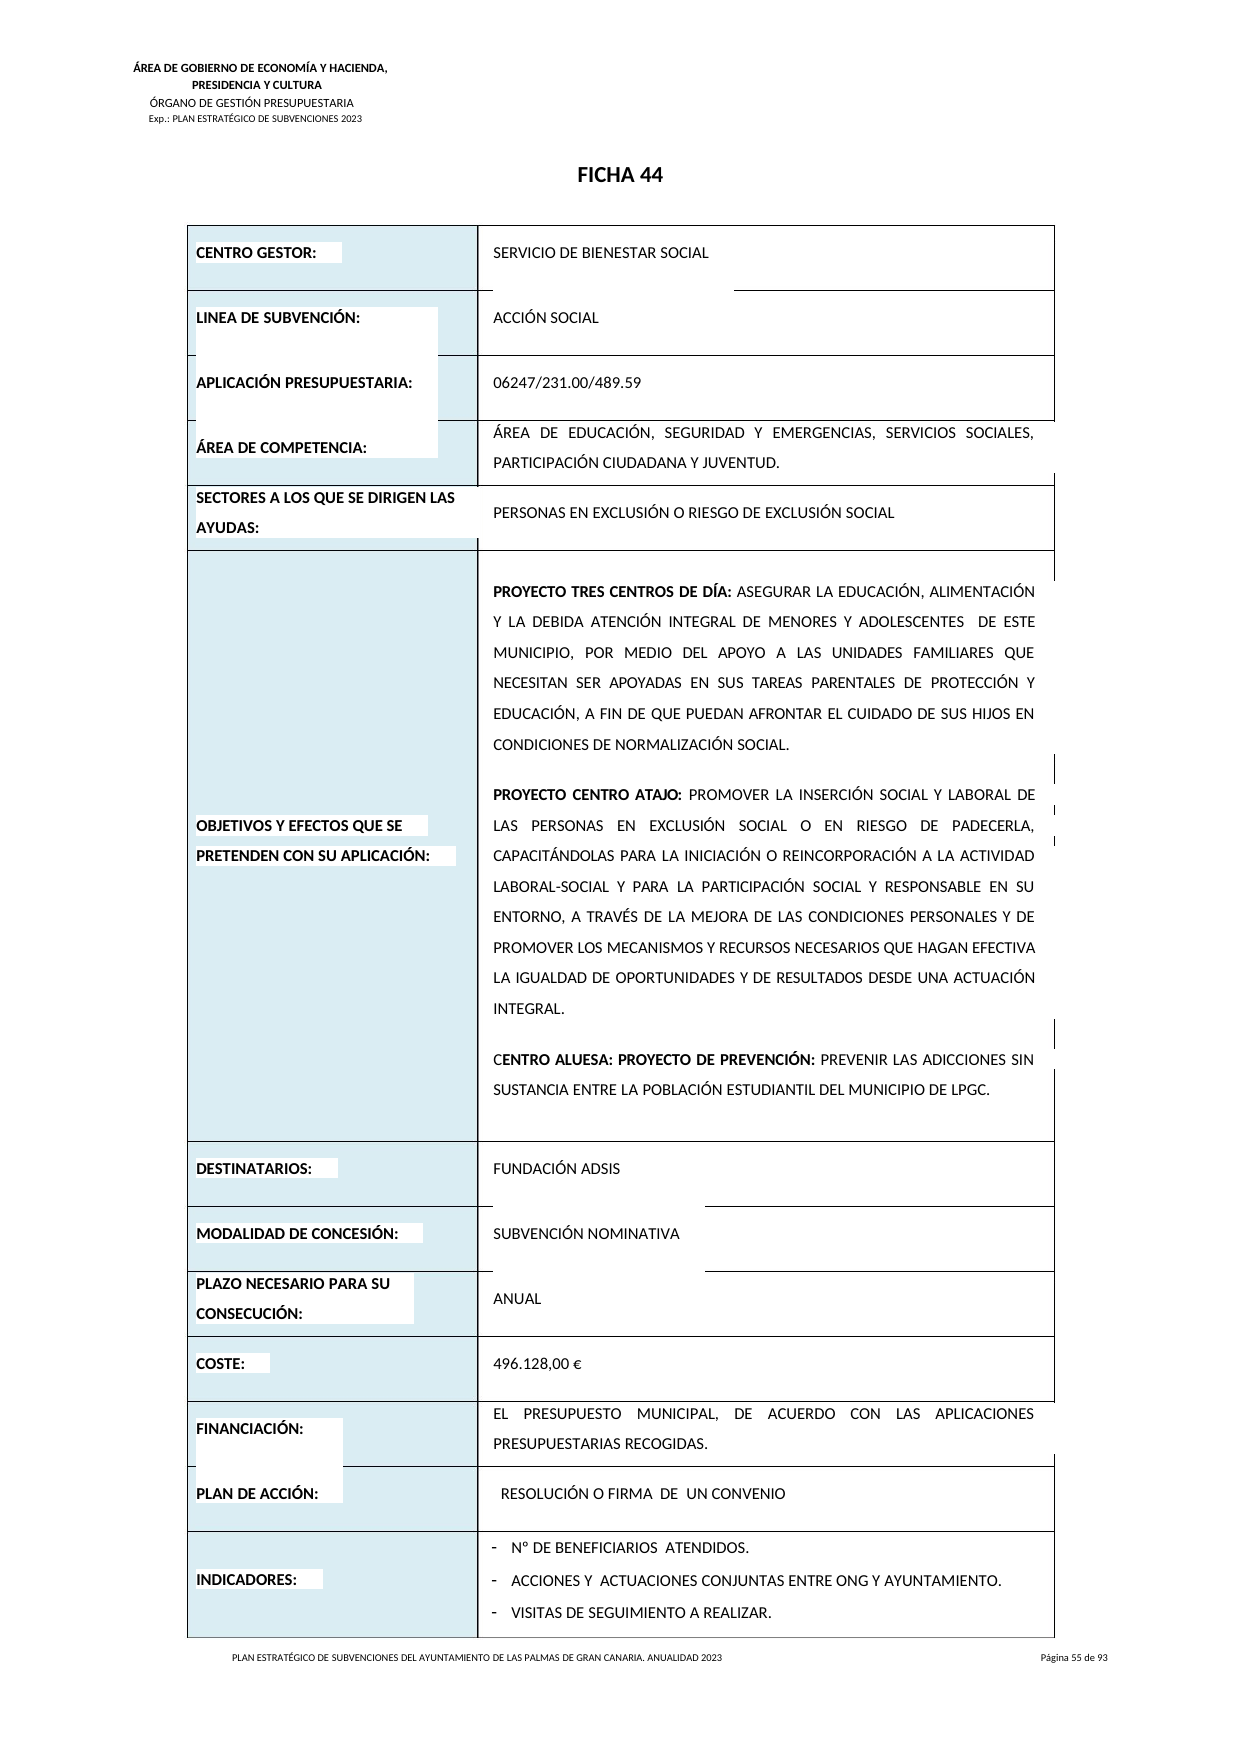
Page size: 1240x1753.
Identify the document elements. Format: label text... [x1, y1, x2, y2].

text CENTRO GESTOR: [196, 242, 342, 263]
text CONSECUCIÓN: [196, 1303, 414, 1324]
text PROMOVER LOS MECANISMOS Y RECURSOS NECESARIOS QUE HAGAN EFECTIVA [493, 937, 1059, 958]
text COSTE: [196, 1353, 270, 1373]
text INTEGRAL. [493, 998, 1059, 1019]
text AYUDAS: [196, 518, 480, 538]
text PRETENDEN CON SU APLICACIÓN: [196, 846, 456, 866]
text - [491, 1568, 522, 1591]
text ÁREA DE COMPETENCIA: [196, 437, 438, 458]
text LABORAL-SOCIAL Y PARA LA PARTICIPACIÓN SOCIAL Y RESPONSABLE EN SU [493, 876, 1059, 897]
text MUNICIPIO, POR MEDIO DEL APOYO A LAS UNIDADES FAMILIARES QUE [493, 642, 1059, 662]
text Página 55 de 93 [1041, 1652, 1123, 1664]
text NECESITAN SER APOYADAS EN SUS TAREAS PARENTALES DE PROTECCIÓN Y [493, 673, 1059, 693]
text LAS PERSONAS EN EXCLUSIÓN SOCIAL O EN RIESGO DE PADECERLA, [493, 815, 1058, 836]
text OBJETIVOS Y EFECTOS QUE SE [196, 815, 428, 836]
text EL PRESUPUESTO MUNICIPAL, DE ACUERDO CON LAS APLICACIONES [493, 1403, 1058, 1423]
text INDICADORES: [196, 1569, 323, 1589]
text LINEA DE SUBVENCIÓN: [196, 307, 438, 328]
text PROYECTO CENTRO ATAJO: PROMOVER LA INSERCIÓN SOCIAL Y LABORAL DE [493, 784, 1058, 805]
text EDUCACIÓN, A FIN DE QUE PUEDAN AFRONTAR EL CUIDADO DE SUS HIJOS EN [493, 703, 1059, 723]
text PROYECTO TRES CENTROS DE DÍA: ASEGURAR LA EDUCACIÓN, ALIMENTACIÓN [493, 581, 1059, 602]
text ÓRGANO DE GESTIÓN PRESUPUESTARIA [149, 95, 412, 110]
text FICHA 44 [577, 160, 688, 188]
text ACCIÓN SOCIAL [493, 307, 734, 328]
text CENTRO ALUESA: PROYECTO DE PREVENCIÓN: PREVENIR LAS ADICCIONES SIN [493, 1049, 1058, 1069]
text ÁREA DE GOBIERNO DE ECONOMÍA Y HACIENDA, [133, 60, 412, 75]
text PRESIDENCIA Y CULTURA [192, 77, 412, 93]
text - [491, 1601, 511, 1623]
text VISITAS DE SEGUIMIENTO A REALIZAR. [511, 1602, 1027, 1623]
text 06247/231.00/489.59 [493, 372, 667, 393]
text SUBVENCIÓN NOMINATIVA [493, 1223, 705, 1243]
text PLAN DE ACCIÓN: [196, 1483, 343, 1503]
text RESOLUCIÓN O FIRMA DE UN CONVENIO [501, 1483, 811, 1503]
text 496.128,00 € [493, 1353, 607, 1373]
text Exp.: PLAN ESTRATÉGICO DE SUBVENCIONES 2023 [149, 112, 412, 125]
text Nº DE BENEFICIARIOS ATENDIDOS. [511, 1537, 774, 1558]
text PRESUPUESTARIAS RECOGIDAS. [493, 1433, 1058, 1454]
text ENTORNO, A TRAVÉS DE LA MEJORA DE LAS CONDICIONES PERSONALES Y DE [493, 907, 1059, 927]
text SUSTANCIA ENTRE LA POBLACIÓN ESTUDIANTIL DEL MUNICIPIO DE LPGC. [493, 1079, 1015, 1100]
text ÁREA DE EDUCACIÓN, SEGURIDAD Y EMERGENCIAS, SERVICIOS SOCIALES, [493, 422, 1058, 442]
text APLICACIÓN PRESUPUESTARIA: [196, 372, 438, 393]
text CONDICIONES DE NORMALIZACIÓN SOCIAL. [493, 734, 1059, 754]
text - [491, 1536, 522, 1558]
text MODALIDAD DE CONCESIÓN: [196, 1223, 423, 1243]
text Y LA DEBIDA ATENCIÓN INTEGRAL DE MENORES Y ADOLESCENTES DE ESTE [493, 612, 1059, 632]
text SECTORES A LOS QUE SE DIRIGEN LAS [196, 487, 480, 507]
text ANUAL [493, 1288, 705, 1308]
text PERSONAS EN EXCLUSIÓN O RIESGO DE EXCLUSIÓN SOCIAL [493, 502, 919, 523]
text DESTINATARIOS: [196, 1158, 338, 1178]
text PARTICIPACIÓN CIUDADANA Y JUVENTUD. [493, 453, 1058, 473]
text PLAZO NECESARIO PARA SU [196, 1273, 414, 1293]
text FUNDACIÓN ADSIS [493, 1158, 705, 1178]
text LA IGUALDAD DE OPORTUNIDADES Y DE RESULTADOS DESDE UNA ACTUACIÓN [493, 968, 1059, 988]
text SERVICIO DE BIENESTAR SOCIAL [493, 242, 734, 263]
text CAPACITÁNDOLAS PARA LA INICIACIÓN O REINCORPORACIÓN A LA ACTIVIDAD [493, 846, 1059, 866]
text PLAN ESTRATÉGICO DE SUBVENCIONES DEL AYUNTAMIENTO DE LAS PALMAS DE GRAN CANARIA. ANUALIDAD 2023 [232, 1652, 746, 1664]
text FINANCIACIÓN: [196, 1418, 343, 1438]
text ACCIONES Y ACTUACIONES CONJUNTAS ENTRE ONG Y AYUNTAMIENTO. [511, 1570, 1027, 1590]
